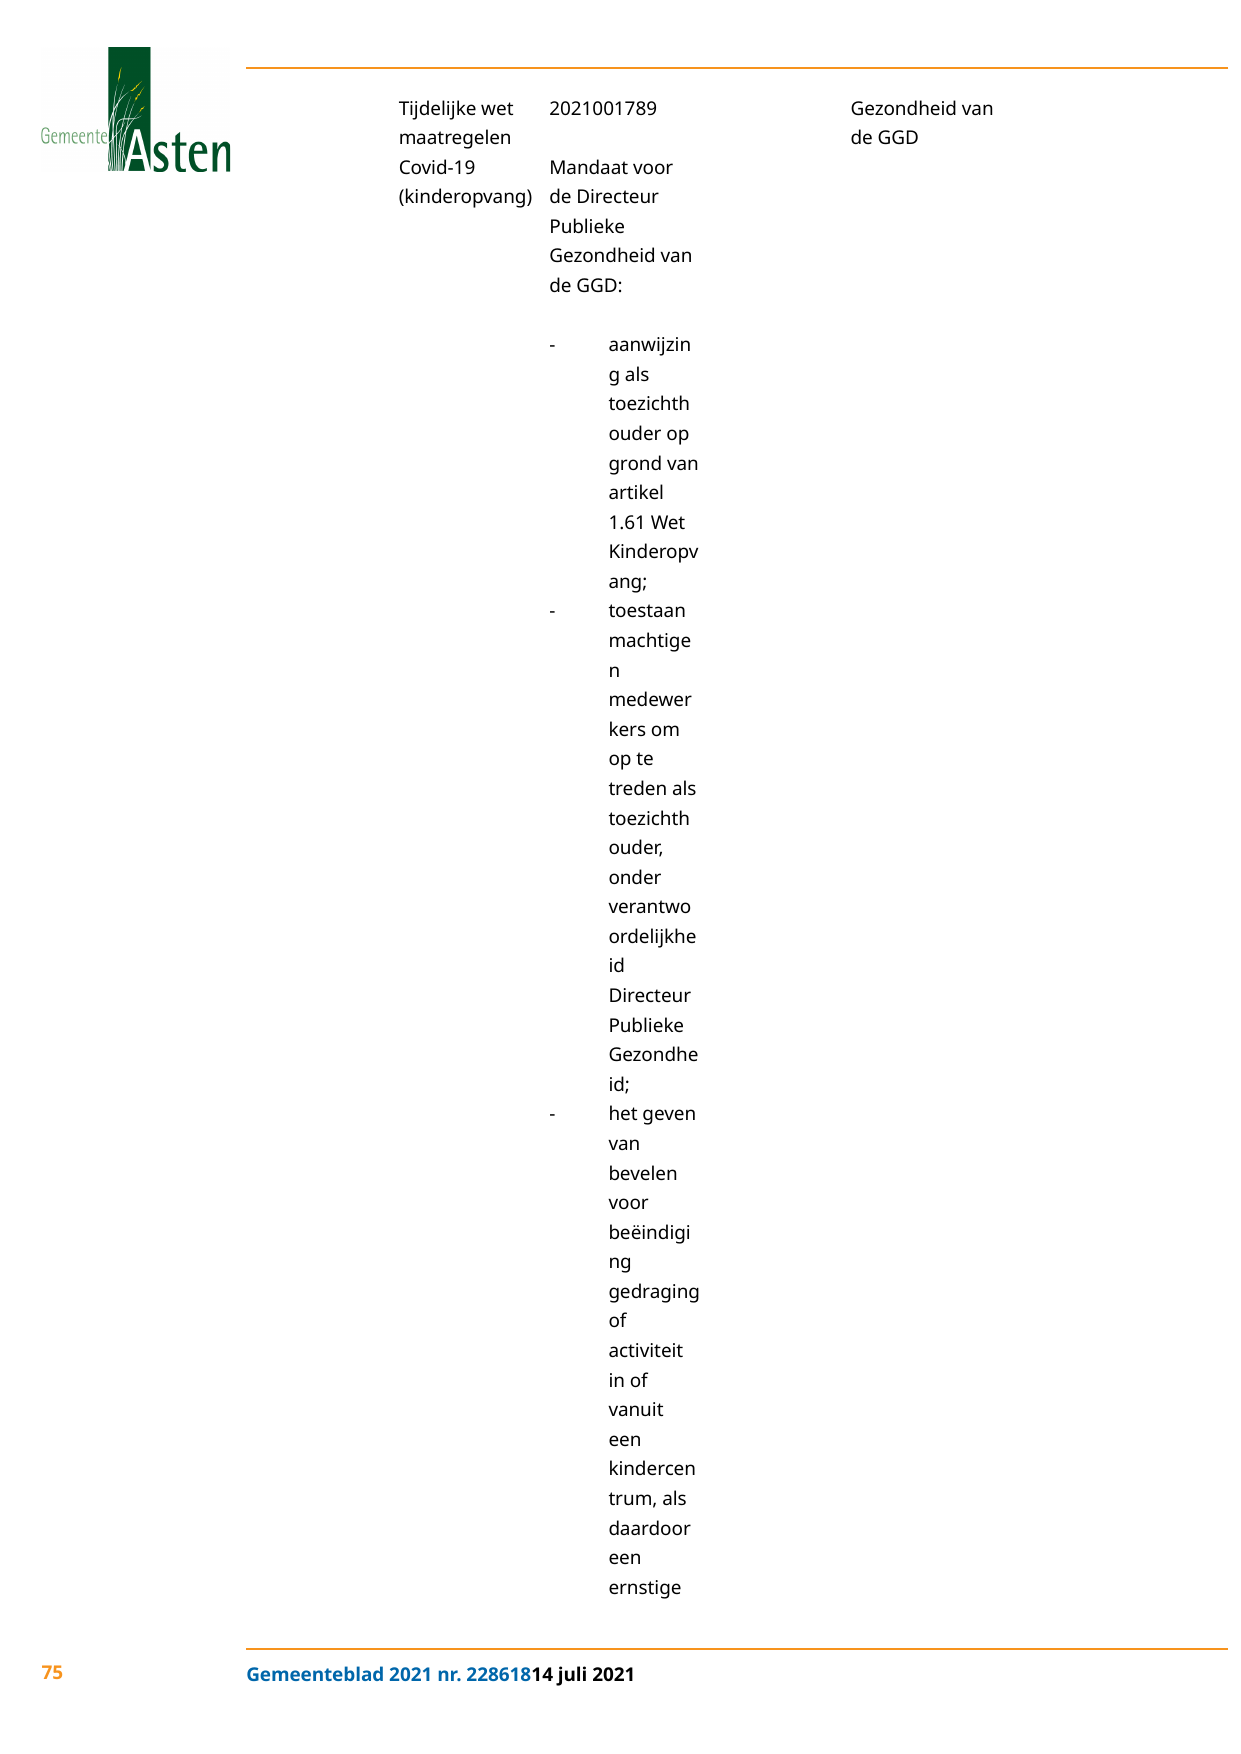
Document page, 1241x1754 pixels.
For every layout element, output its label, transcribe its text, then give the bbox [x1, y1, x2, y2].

table_cell [1001, 95, 1152, 1600]
table_cell Gezondheid van de GGD [850, 95, 1001, 1600]
table_cell Tijdelijke wet maatregelen Covid-19 (kinderopvang) [399, 95, 549, 1600]
table_cell [248, 95, 398, 1600]
picture [41, 47, 231, 172]
table_cell [700, 95, 850, 1600]
table_cell 2021001789 Mandaat voor de Directeur Publieke Gezondheid van de GGD: aanwijzing als toezichthouder op grond van artikel 1.61 Wet Kinderopvang; toestaan machtigen medewerkers om op te treden als toezichthouder, onder verantwoordelijkheid Directeur Publieke Gezondheid; het geven van bevelen voor beëindiging gedraging of activiteit in of vanuit een kindercentrum, als daardoor een ernstige [549, 95, 700, 1600]
